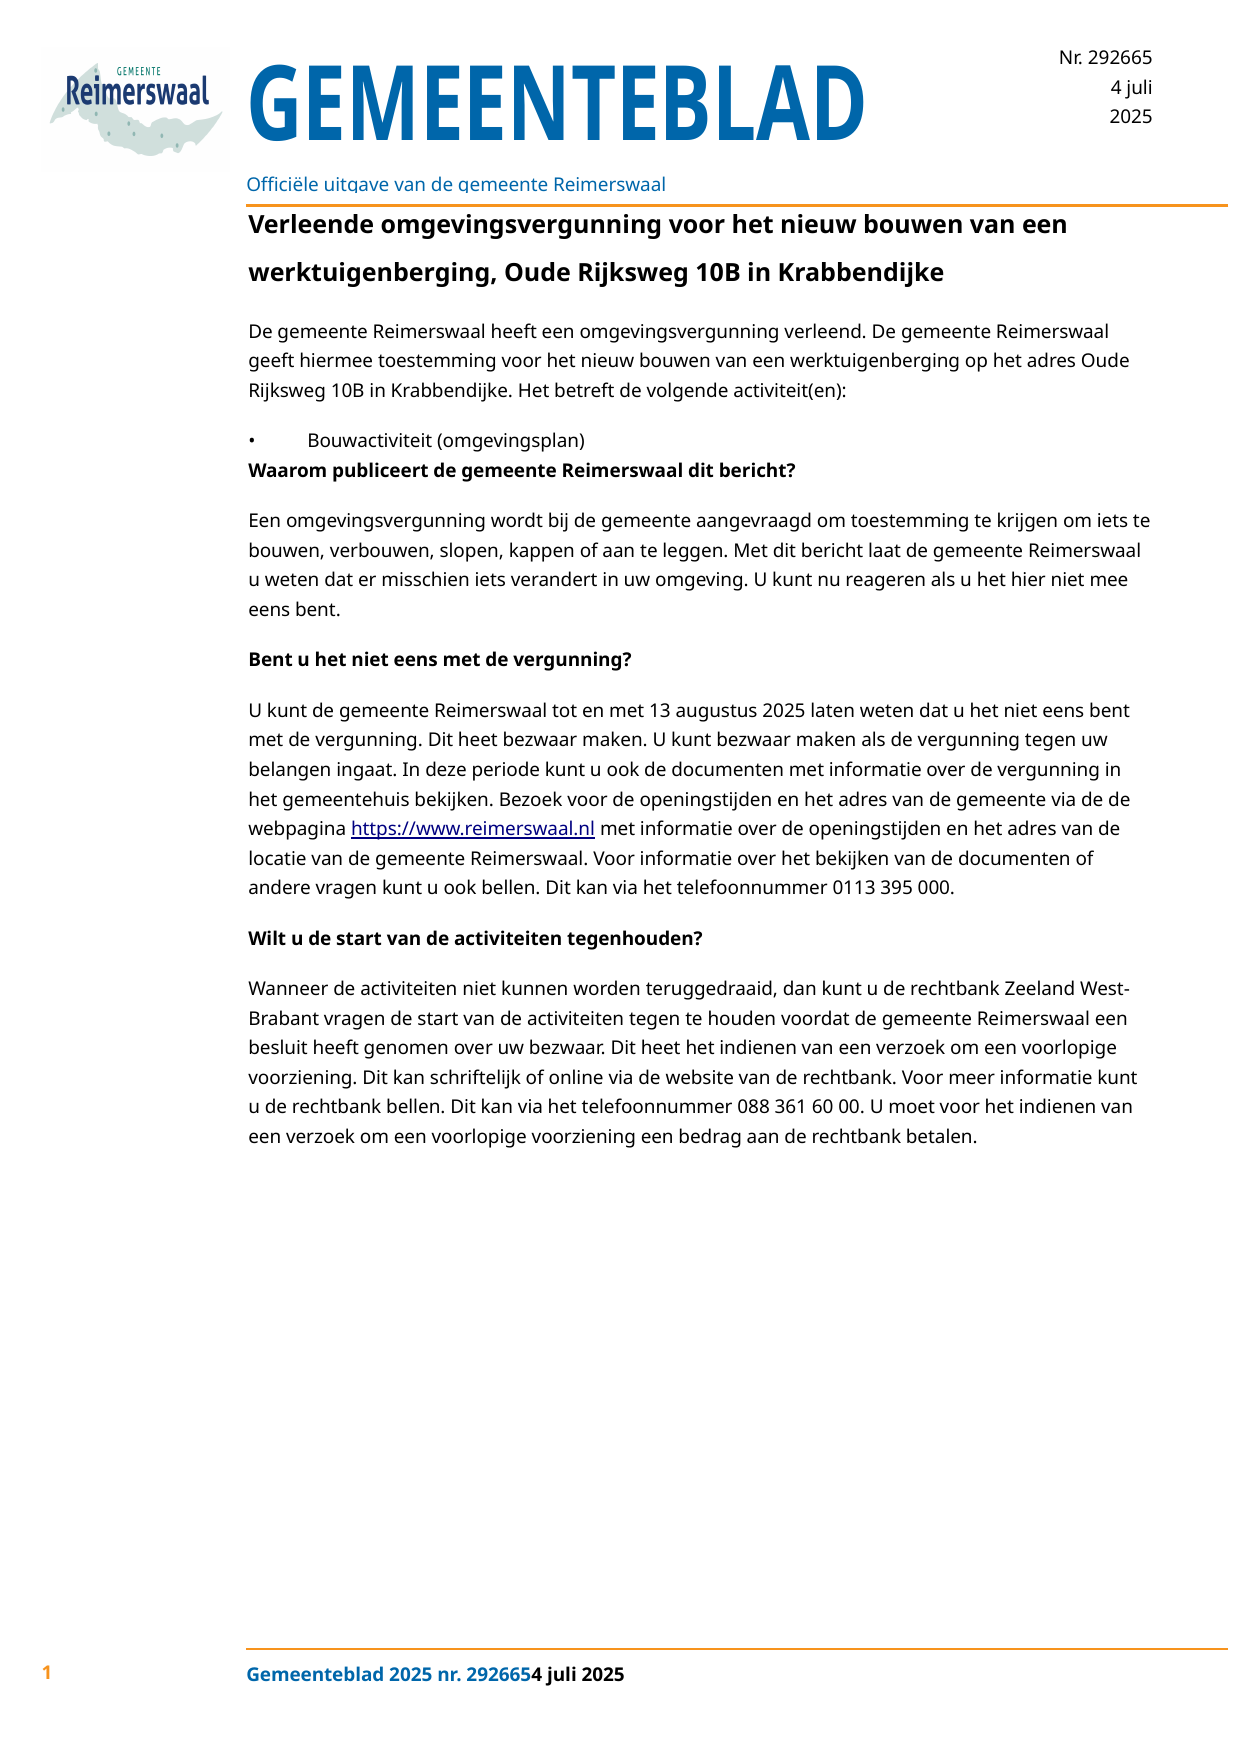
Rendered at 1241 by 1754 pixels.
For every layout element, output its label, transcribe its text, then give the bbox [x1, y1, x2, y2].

text Verleende omgevingsvergunning voor het nieuw bouwen van een werktuigenberging, Oude Rijksweg 10B in Krabbendijke [248, 207, 1152, 288]
text Wilt u de start van de activiteiten tegenhouden? [248, 925, 1152, 951]
text Een omgevingsvergunning wordt bij de gemeente aangevraagd om toestemming te krijgen om iets te bouwen, verbouwen, slopen, kappen of aan te leggen. Met dit bericht laat de gemeente Reimerswaal u weten dat er misschien iets verandert in uw omgeving. U kunt nu reageren als u het hier niet mee eens bent. [248, 507, 1152, 622]
text Wanneer de activiteiten niet kunnen worden teruggedraaid, dan kunt u de rechtbank Zeeland West-Brabant vragen de start van de activiteiten tegen te houden voordat de gemeente Reimerswaal een besluit heeft genomen over uw bezwaar. Dit heet het indienen van een verzoek om een voorlopige voorziening. Dit kan schriftelijk of online via de website van de rechtbank. Voor meer informatie kunt u de rechtbank bellen. Dit kan via het telefoonnummer 088 361 60 00. U moet voor het indienen van een verzoek om een voorlopige voorziening een bedrag aan de rechtbank betalen. [248, 975, 1152, 1149]
text Bent u het niet eens met de vergunning? [248, 647, 1152, 672]
text De gemeente Reimerswaal heeft een omgevingsvergunning verleend. De gemeente Reimerswaal geeft hiermee toestemming voor het nieuw bouwen van een werktuigenberging op het adres Oude Rijksweg 10B in Krabbendijke. Het betreft de volgende activiteit(en): [248, 318, 1152, 403]
picture [41, 47, 231, 172]
text U kunt de gemeente Reimerswaal tot en met 13 augustus 2025 laten weten dat u het niet eens bent met de vergunning. Dit heet bezwaar maken. U kunt bezwaar maken als de vergunning tegen uw belangen ingaat. In deze periode kunt u ook de documenten met informatie over de vergunning in het gemeentehuis bekijken. Bezoek voor de openingstijden en het adres van de gemeente via de de webpagina https://www.reimerswaal.nl met informatie over de openingstijden en het adres van de locatie van de gemeente Reimerswaal. Voor informatie over het bekijken van de documenten of andere vragen kunt u ook bellen. Dit kan via het telefoonnummer 0113 395 000. [248, 697, 1152, 900]
text Waarom publiceert de gemeente Reimerswaal dit bericht? [248, 457, 1152, 483]
list Bouwactiviteit (omgevingsplan) [248, 427, 1152, 453]
